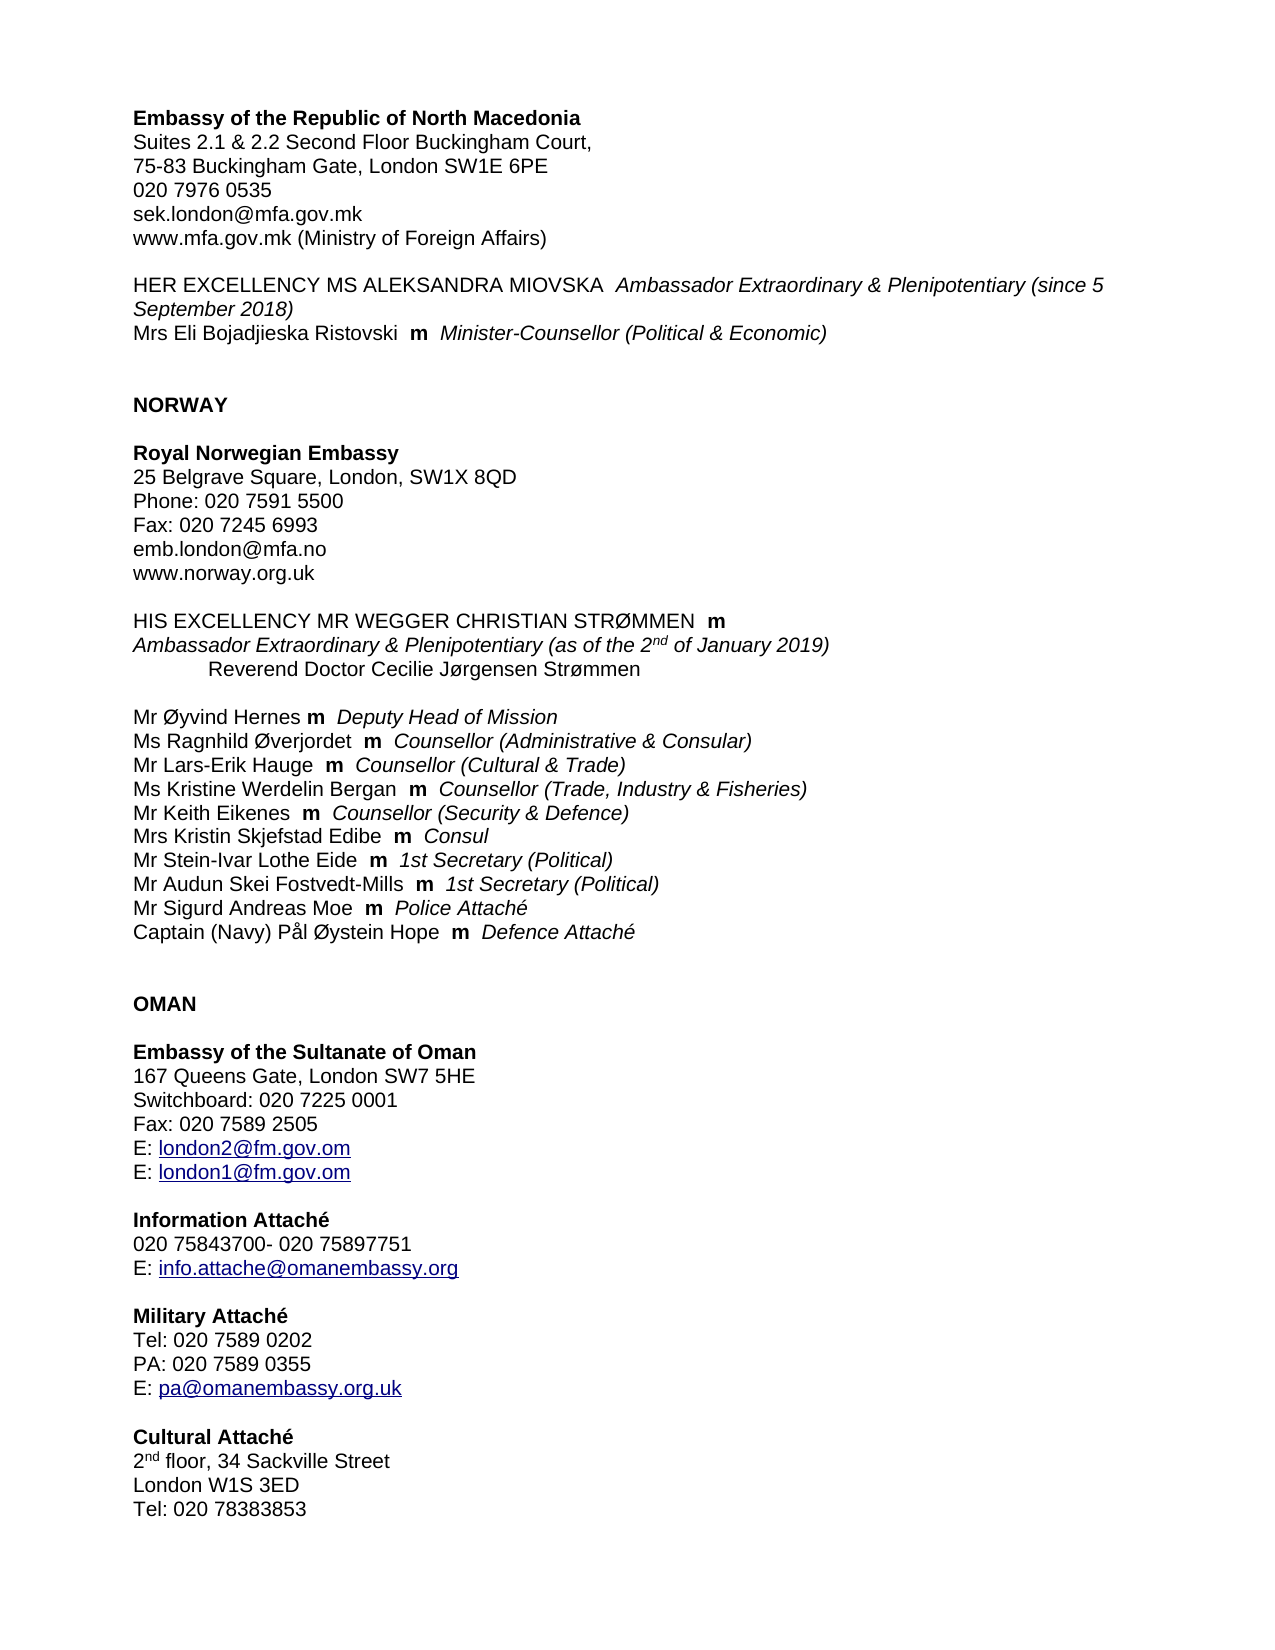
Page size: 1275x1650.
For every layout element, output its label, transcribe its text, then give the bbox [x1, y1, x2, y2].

text London W1S 3ED [133, 1473, 1181, 1497]
text www.mfa.gov.mk (Ministry of Foreign Affairs) [133, 225, 1181, 249]
text www.norway.org.uk [133, 561, 1181, 585]
text HIS EXCELLENCY MR WEGGER CHRISTIAN STRØMMEN m [133, 609, 1181, 633]
text 020 7976 0535 [133, 177, 1181, 201]
text Ms Ragnhild Øverjordet m Counsellor (Administrative & Consular) [133, 728, 1181, 752]
text Fax: 020 7245 6993 [133, 513, 1181, 537]
text 75-83 Buckingham Gate, London SW1E 6PE [133, 153, 1181, 177]
text Tel: 020 7589 0202 [133, 1327, 1181, 1351]
text Mr Audun Skei Fostvedt-Mills m 1st Secretary (Political) [133, 872, 1181, 896]
text 25 Belgrave Square, London, SW1X 8QD [133, 465, 1181, 489]
text 2nd floor, 34 Sackville Street [133, 1449, 1181, 1473]
text Mr Keith Eikenes m Counsellor (Security & Defence) [133, 800, 1181, 824]
text E: london1@fm.gov.om [133, 1160, 1181, 1184]
text Phone: 020 7591 5500 [133, 489, 1181, 513]
text 020 75843700- 020 75897751 [133, 1232, 1181, 1256]
text Mr Øyvind Hernes m Deputy Head of Mission [133, 704, 1181, 728]
text Tel: 020 78383853 [133, 1497, 1181, 1521]
text Reverend Doctor Cecilie Jørgensen Strømmen [133, 657, 1181, 681]
text Ambassador Extraordinary & Plenipotentiary (as of the 2nd of January 2019) [133, 633, 1181, 657]
text E: london2@fm.gov.om [133, 1136, 1181, 1160]
text Embassy of the Republic of North Macedonia [133, 106, 1181, 129]
text Mrs Eli Bojadjieska Ristovski m Minister-Counsellor (Political & Economic) [133, 321, 1181, 345]
text Military Attaché [133, 1303, 1181, 1327]
subtitle NORWAY [133, 393, 1181, 417]
text E: info.attache@omanembassy.org [133, 1256, 1181, 1279]
text Mrs Kristin Skjefstad Edibe m Consul [133, 824, 1181, 848]
text Fax: 020 7589 2505 [133, 1112, 1181, 1136]
text Cultural Attaché [133, 1425, 1181, 1449]
text sek.london@mfa.gov.mk [133, 201, 1181, 225]
text HER EXCELLENCY MS ALEKSANDRA MIOVSKA Ambassador Extraordinary & Plenipotentiary (since 5 September 2018) [133, 273, 1181, 321]
text Captain (Navy) Pål Øystein Hope m Defence Attaché [133, 920, 1181, 944]
text Mr Stein-Ivar Lothe Eide m 1st Secretary (Political) [133, 848, 1181, 872]
text Mr Sigurd Andreas Moe m Police Attaché [133, 896, 1181, 920]
text 167 Queens Gate, London SW7 5HE [133, 1064, 1181, 1088]
text Ms Kristine Werdelin Bergan m Counsellor (Trade, Industry & Fisheries) [133, 776, 1181, 800]
text Information Attaché [133, 1208, 1181, 1232]
text OMAN [133, 992, 1181, 1016]
text Suites 2.1 & 2.2 Second Floor Buckingham Court, [133, 129, 1181, 153]
text Mr Lars-Erik Hauge m Counsellor (Cultural & Trade) [133, 752, 1181, 776]
text Embassy of the Sultanate of Oman [133, 1040, 1181, 1064]
text Royal Norwegian Embassy [133, 441, 1181, 465]
text emb.london@mfa.no [133, 537, 1181, 561]
text PA: 020 7589 0355 [133, 1351, 1181, 1375]
text E: pa@omanembassy.org.uk [133, 1375, 1181, 1399]
text Switchboard: 020 7225 0001 [133, 1088, 1181, 1112]
